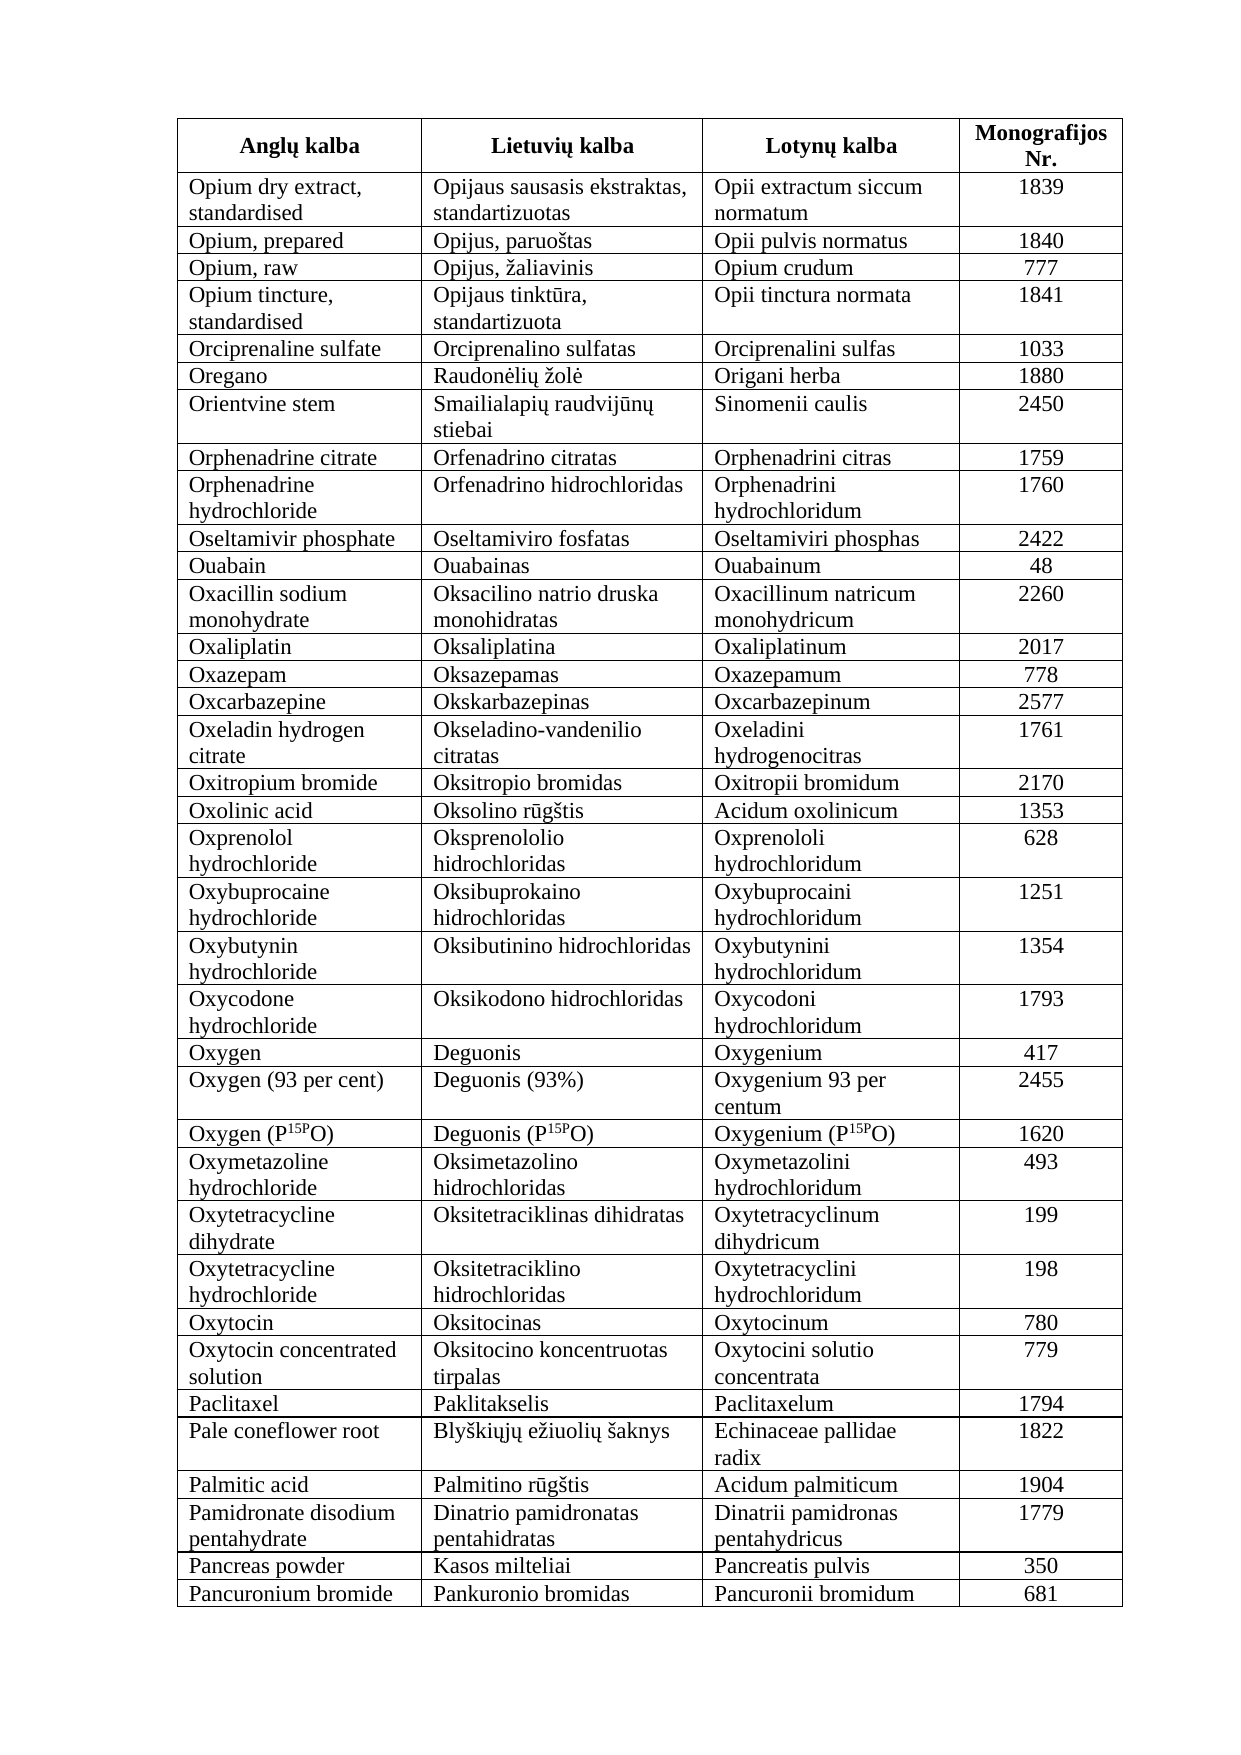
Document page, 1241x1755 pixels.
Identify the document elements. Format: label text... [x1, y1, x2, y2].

table_cell 1840 [960, 227, 1122, 253]
table_cell 1779 [960, 1499, 1122, 1551]
table_cell Orciprenaline sulfate [178, 335, 421, 362]
table_cell 779 [960, 1336, 1122, 1389]
table_cell Oksikodono hidrochloridas [422, 985, 702, 1038]
table_cell Oregano [178, 363, 421, 389]
table_header Lotynų kalba [703, 119, 959, 172]
table_cell Oxytocini solutio concentrata [703, 1336, 959, 1389]
table_cell Orientvine stem [178, 390, 421, 443]
table_cell Oxybutynin hydrochloride [178, 932, 421, 984]
table_cell Ouabainas [422, 552, 702, 579]
table_cell Oxytetracyclini hydrochloridum [703, 1255, 959, 1308]
table_cell Opijaus sausasis ekstraktas, standartizuotas [422, 173, 702, 226]
table_cell 681 [960, 1580, 1122, 1606]
table_cell Opium crudum [703, 254, 959, 280]
table_cell 2017 [960, 634, 1122, 660]
table_cell 1839 [960, 173, 1122, 226]
table_cell Oksacilino natrio druska monohidratas [422, 580, 702, 632]
table_cell Oxprenololi hydrochloridum [703, 824, 959, 877]
table_cell Oseltamiviro fosfatas [422, 525, 702, 551]
table_cell Oxymetazolini hydrochloridum [703, 1148, 959, 1200]
table_cell Oksprenololio hidrochloridas [422, 824, 702, 877]
table_cell Deguonis (P15PO) [422, 1120, 702, 1147]
table_cell 1760 [960, 471, 1122, 524]
table_cell Oxolinic acid [178, 797, 421, 823]
table_cell Oxygenium [703, 1039, 959, 1066]
table_cell Dinatrio pamidronatas pentahidratas [422, 1499, 702, 1551]
table_cell 199 [960, 1201, 1122, 1254]
table_cell Pale coneflower root [178, 1418, 421, 1470]
table_cell Palmitic acid [178, 1471, 421, 1498]
table_cell 2422 [960, 525, 1122, 551]
table_cell Ouabainum [703, 552, 959, 579]
table_cell Orphenadrini citras [703, 444, 959, 470]
table_cell Oksitetraciklinas dihidratas [422, 1201, 702, 1254]
table_cell Opijaus tinktūra, standartizuota [422, 281, 702, 334]
table_cell 2450 [960, 390, 1122, 443]
table_cell 1353 [960, 797, 1122, 823]
table_cell Oseltamiviri phosphas [703, 525, 959, 551]
table_cell Echinaceae pallidae radix [703, 1418, 959, 1470]
table_cell Paclitaxelum [703, 1390, 959, 1416]
table_cell 1251 [960, 878, 1122, 931]
table_cell Sinomenii caulis [703, 390, 959, 443]
table_cell 1794 [960, 1390, 1122, 1416]
table_cell 1620 [960, 1120, 1122, 1147]
table_cell 1793 [960, 985, 1122, 1038]
table_cell Okskarbazepinas [422, 688, 702, 714]
table_cell Oxymetazoline hydrochloride [178, 1148, 421, 1200]
table_cell 1354 [960, 932, 1122, 984]
table_cell Oxcarbazepinum [703, 688, 959, 714]
table_cell Oksibuprokaino hidrochloridas [422, 878, 702, 931]
table_cell 2577 [960, 688, 1122, 714]
table_cell 1759 [960, 444, 1122, 470]
table_cell 493 [960, 1148, 1122, 1200]
table_header Anglų kalba [178, 119, 421, 172]
table_cell Opii tinctura normata [703, 281, 959, 334]
table_cell Oxacillin sodium monohydrate [178, 580, 421, 632]
table_cell Smailialapių raudvijūnų stiebai [422, 390, 702, 443]
table_cell Paklitakselis [422, 1390, 702, 1416]
table_cell 628 [960, 824, 1122, 877]
table_cell Oxprenolol hydrochloride [178, 824, 421, 877]
table_cell Deguonis (93%) [422, 1067, 702, 1119]
table_cell Orfenadrino citratas [422, 444, 702, 470]
table_cell Oksitocinas [422, 1309, 702, 1335]
table_cell 1761 [960, 716, 1122, 768]
table_cell Orphenadrine citrate [178, 444, 421, 470]
table_cell Pankuronio bromidas [422, 1580, 702, 1606]
table_cell Oxaliplatin [178, 634, 421, 660]
table_cell 1841 [960, 281, 1122, 334]
table_cell 417 [960, 1039, 1122, 1066]
table_cell Oxytetracycline dihydrate [178, 1201, 421, 1254]
table_cell Opium dry extract, standardised [178, 173, 421, 226]
table_cell Oxeladin hydrogen citrate [178, 716, 421, 768]
table_cell Oksazepamas [422, 661, 702, 687]
table_cell Oxygen (P15PO) [178, 1120, 421, 1147]
table_cell Deguonis [422, 1039, 702, 1066]
table_cell Oxazepam [178, 661, 421, 687]
table_cell Oxybuprocaini hydrochloridum [703, 878, 959, 931]
table_cell Oksimetazolino hidrochloridas [422, 1148, 702, 1200]
table_cell Oxytetracycline hydrochloride [178, 1255, 421, 1308]
table_cell 778 [960, 661, 1122, 687]
table_cell 1033 [960, 335, 1122, 362]
table_cell Dinatrii pamidronas pentahydricus [703, 1499, 959, 1551]
table_header Monografijos Nr. [960, 119, 1122, 172]
table_cell Oxytocinum [703, 1309, 959, 1335]
table_cell Opii pulvis normatus [703, 227, 959, 253]
table_cell Oksaliplatina [422, 634, 702, 660]
table_cell Pancuronii bromidum [703, 1580, 959, 1606]
table_cell Opii extractum siccum normatum [703, 173, 959, 226]
table_cell Opijus, žaliavinis [422, 254, 702, 280]
table_cell Okseladino-vandenilio citratas [422, 716, 702, 768]
table_cell Oksitetraciklino hidrochloridas [422, 1255, 702, 1308]
table_cell Pamidronate disodium pentahydrate [178, 1499, 421, 1551]
table_cell Opium tincture, standardised [178, 281, 421, 334]
table_cell Oxytocin [178, 1309, 421, 1335]
table_cell 2455 [960, 1067, 1122, 1119]
table_cell Oxcarbazepine [178, 688, 421, 714]
table_cell 1880 [960, 363, 1122, 389]
table_cell Oxygenium 93 per centum [703, 1067, 959, 1119]
table_cell Opium, prepared [178, 227, 421, 253]
table_cell 777 [960, 254, 1122, 280]
table_cell Orciprenalini sulfas [703, 335, 959, 362]
table_cell Orphenadrine hydrochloride [178, 471, 421, 524]
table_cell Blyškiųjų ežiuolių šaknys [422, 1418, 702, 1470]
table_cell Oxaliplatinum [703, 634, 959, 660]
table_cell Oxitropii bromidum [703, 769, 959, 796]
table_cell Orfenadrino hidrochloridas [422, 471, 702, 524]
table_cell Acidum palmiticum [703, 1471, 959, 1498]
table_cell Oksitocino koncentruotas tirpalas [422, 1336, 702, 1389]
table_cell Oksibutinino hidrochloridas [422, 932, 702, 984]
table_cell 198 [960, 1255, 1122, 1308]
table_cell Oxeladini hydrogenocitras [703, 716, 959, 768]
table_cell 1904 [960, 1471, 1122, 1498]
table_cell Ouabain [178, 552, 421, 579]
table_cell Oxytocin concentrated solution [178, 1336, 421, 1389]
table_cell Oxytetracyclinum dihydricum [703, 1201, 959, 1254]
table_cell 1822 [960, 1418, 1122, 1470]
table_cell 48 [960, 552, 1122, 579]
table_cell Oseltamivir phosphate [178, 525, 421, 551]
table_cell 780 [960, 1309, 1122, 1335]
table_cell 350 [960, 1553, 1122, 1579]
table_cell Kasos milteliai [422, 1553, 702, 1579]
table_cell Oksitropio bromidas [422, 769, 702, 796]
table_cell Opium, raw [178, 254, 421, 280]
table_cell Oxitropium bromide [178, 769, 421, 796]
table_cell Oxygen (93 per cent) [178, 1067, 421, 1119]
table_cell 2170 [960, 769, 1122, 796]
table_cell Oksolino rūgštis [422, 797, 702, 823]
table_cell Origani herba [703, 363, 959, 389]
table_cell Oxycodone hydrochloride [178, 985, 421, 1038]
table_cell Pancuronium bromide [178, 1580, 421, 1606]
table_cell Orphenadrini hydrochloridum [703, 471, 959, 524]
table_cell Oxybutynini hydrochloridum [703, 932, 959, 984]
table_cell Oxycodoni hydrochloridum [703, 985, 959, 1038]
table_cell Opijus, paruoštas [422, 227, 702, 253]
table_cell Oxygenium (P15PO) [703, 1120, 959, 1147]
table_cell Pancreatis pulvis [703, 1553, 959, 1579]
table_cell Raudonėlių žolė [422, 363, 702, 389]
table_header Lietuvių kalba [422, 119, 702, 172]
table_cell Orciprenalino sulfatas [422, 335, 702, 362]
table_cell Oxygen [178, 1039, 421, 1066]
table_cell Pancreas powder [178, 1553, 421, 1579]
table_cell Palmitino rūgštis [422, 1471, 702, 1498]
table_cell Oxazepamum [703, 661, 959, 687]
table_cell Oxacillinum natricum monohydricum [703, 580, 959, 632]
table_cell 2260 [960, 580, 1122, 632]
table_cell Paclitaxel [178, 1390, 421, 1416]
table_cell Acidum oxolinicum [703, 797, 959, 823]
table_cell Oxybuprocaine hydrochloride [178, 878, 421, 931]
